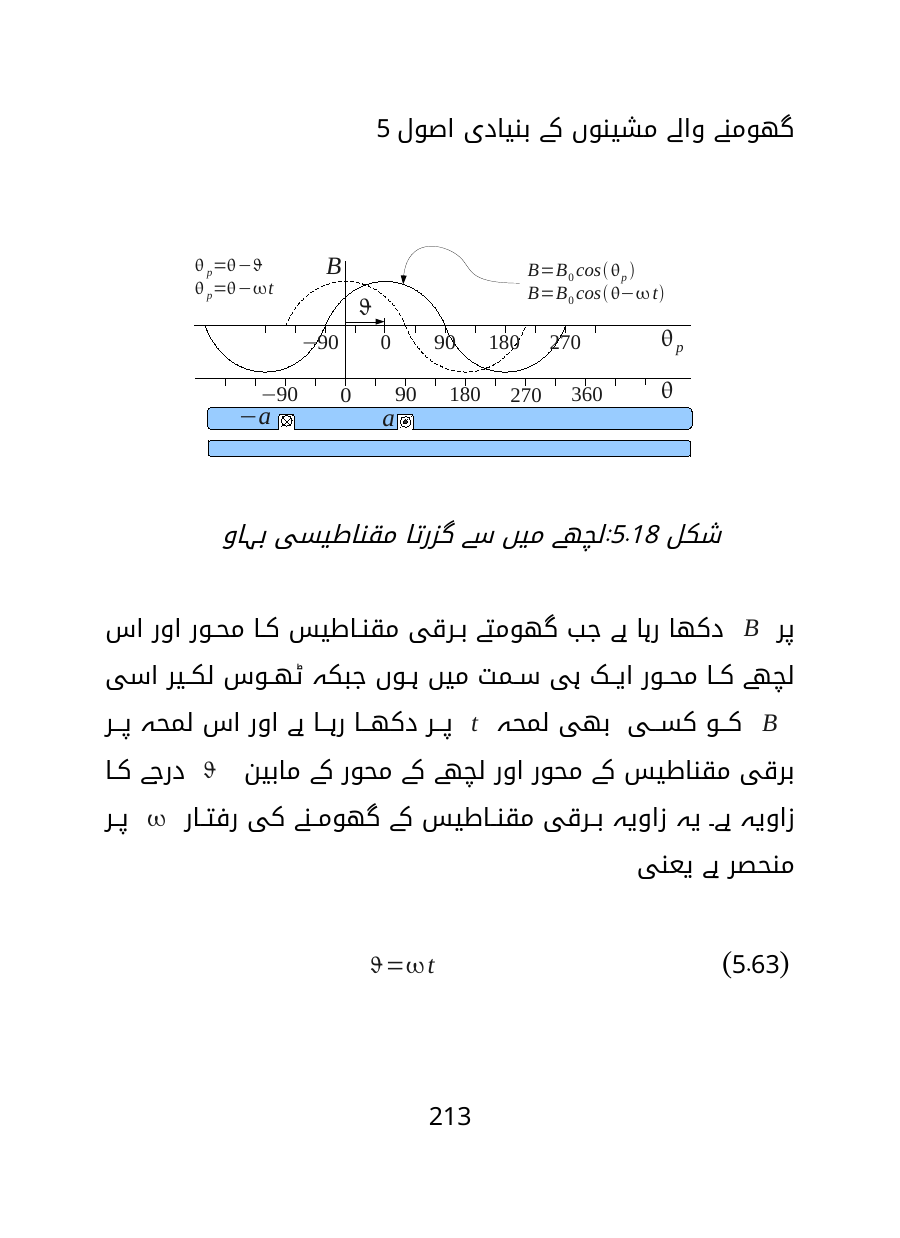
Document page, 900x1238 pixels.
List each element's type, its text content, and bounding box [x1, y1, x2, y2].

table_header (5.63) [691, 936, 795, 1007]
table_header [105, 936, 691, 1007]
text پردکھا رہا ہے جب گھومتے برقی مقناطیس کا محور اور اس لچھے کا محور ایک ہی سمت میں ہوں جبکہ ٹھوس لکیر اسیکو کسی بھی لمحہپر دکھا رہا ہے اور اس لمحہ پر برقی مقناطیس کے محور اور لچھے کے محور کے مابین درجے کا زاویہ ہے۔ یہ زاویہ برقی مقناطیس کے گھومنے کی رفتارپر منحصر ہے یعنی [105, 605, 795, 889]
text شکل 5.18:لچھے میں سے گزرتا مقناطیسی بہاو [179, 195, 721, 558]
